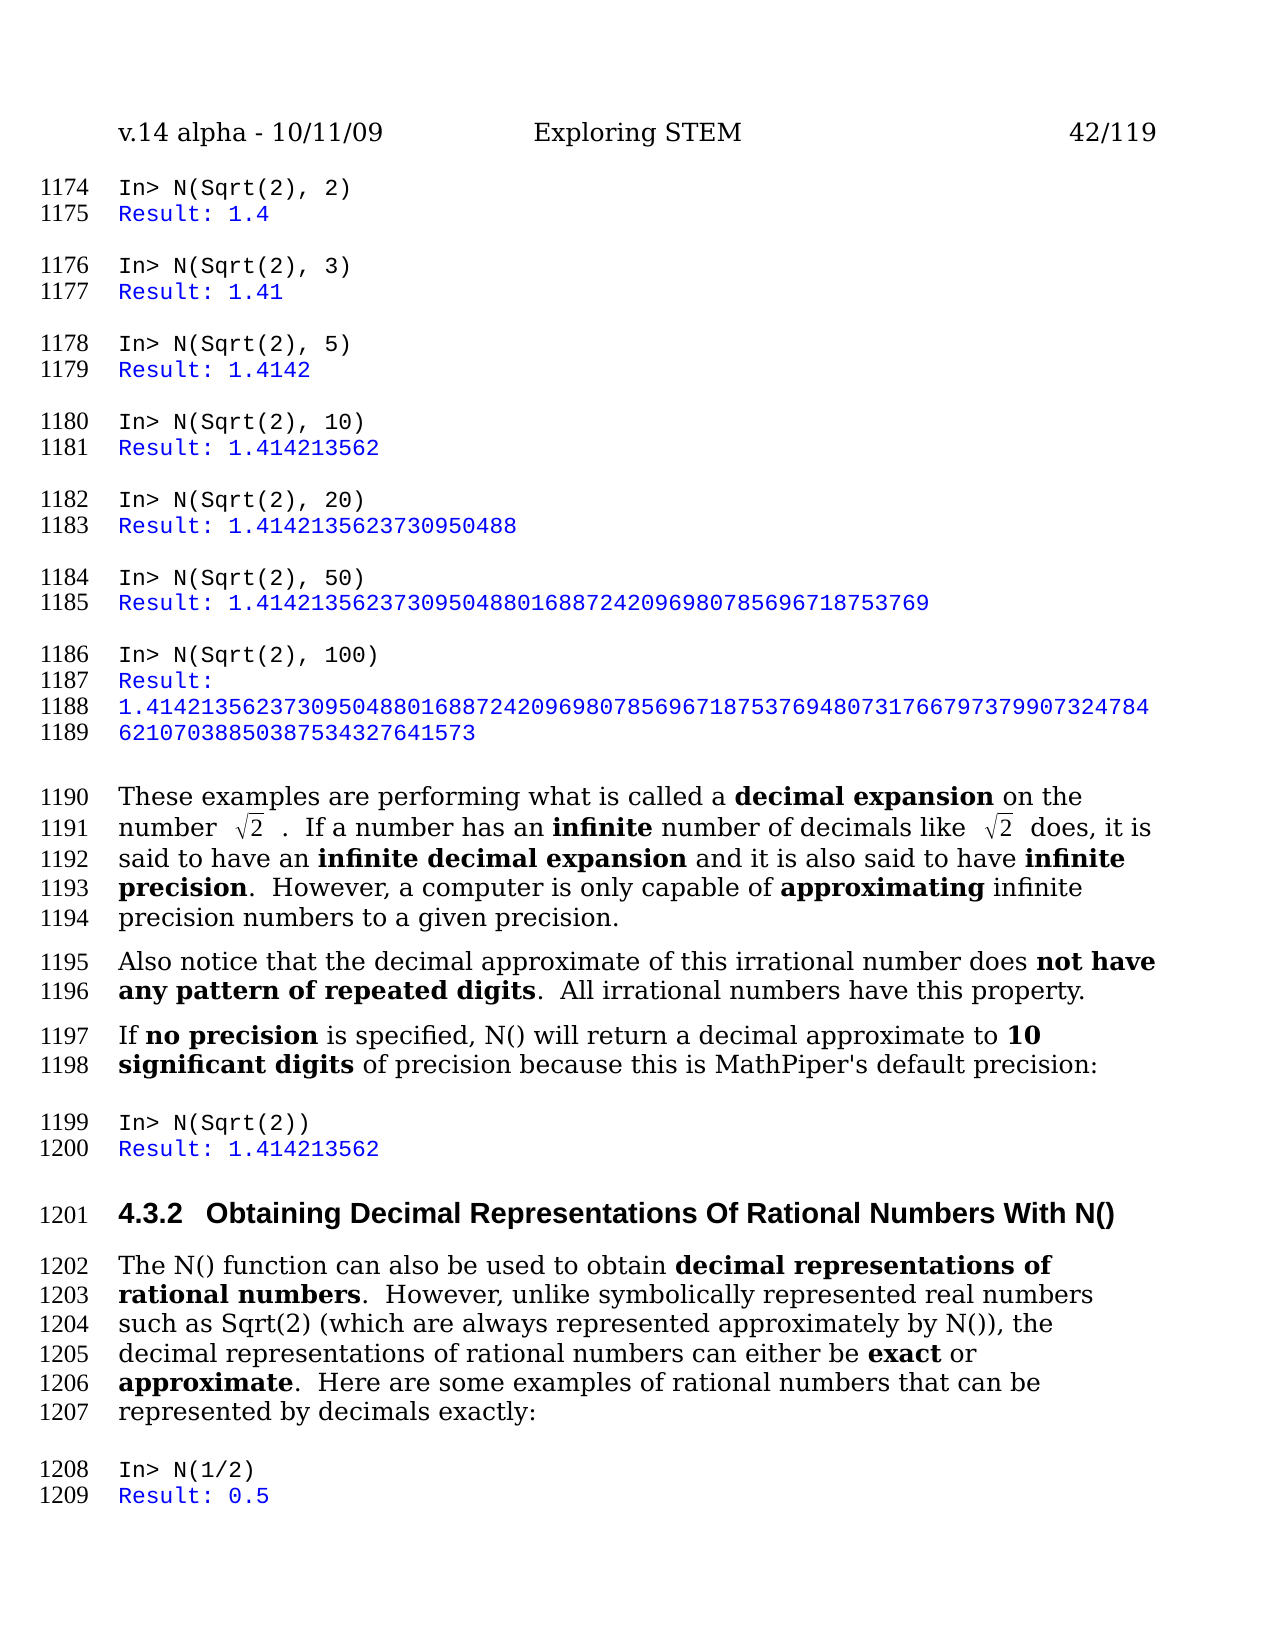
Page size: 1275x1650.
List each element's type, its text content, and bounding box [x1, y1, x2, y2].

text In> N(Sqrt(2), 3) [118, 254, 1157, 281]
text In> N(Sqrt(2), 2) [118, 177, 1157, 203]
text Result: 1.4142135623730950488016887242096980785696718753769 [118, 592, 1157, 618]
text In> N(1/2) [118, 1459, 1157, 1484]
text Result: 1.4142135623730950488 [118, 514, 1157, 540]
text These examples are performing what is called a decimal expansion on the number. If a number has an infinite number of decimals likedoes, it is said to have an infinite decimal expansion and it is also said to have infinite precision. However, a computer is only capable of approximating infinite precision numbers to a given precision. [118, 782, 1157, 932]
text If no precision is specified, N() will return a decimal approximate to 10 significant digits of precision because this is MathPiper's default precision: [118, 1021, 1157, 1079]
text Result: 1.41 [118, 281, 1157, 306]
text The N() function can also be used to obtain decimal representations of rational numbers. However, unlike symbolically represented real numbers such as Sqrt(2) (which are always represented approximately by N()), the decimal representations of rational numbers can either be exact or approximate. Here are some examples of rational numbers that can be represented by decimals exactly: [118, 1251, 1157, 1427]
text In> N(Sqrt(2), 100) [118, 644, 1157, 669]
text In> N(Sqrt(2), 50) [118, 566, 1157, 592]
text Result: 1.4 [118, 203, 1157, 229]
text Result: 1.414213562373095048801688724209698078569671875376948073176679737990732478462107038850387534327641573 [118, 669, 1157, 747]
text In> N(Sqrt(2), 5) [118, 332, 1157, 358]
text In> N(Sqrt(2), 10) [118, 410, 1157, 436]
text In> N(Sqrt(2), 20) [118, 488, 1157, 514]
text Result: 1.414213562 [118, 1137, 1157, 1163]
text In> N(Sqrt(2)) [118, 1111, 1157, 1137]
text Result: 1.4142 [118, 358, 1157, 384]
text Also notice that the decimal approximate of this irrational number does not have any pattern of repeated digits. All irrational numbers have this property. [118, 947, 1157, 1006]
text Result: 1.414213562 [118, 436, 1157, 462]
text Result: 0.5 [118, 1484, 1157, 1511]
subtitle Obtaining Decimal Representations Of Rational Numbers With N() [118, 1196, 1157, 1230]
